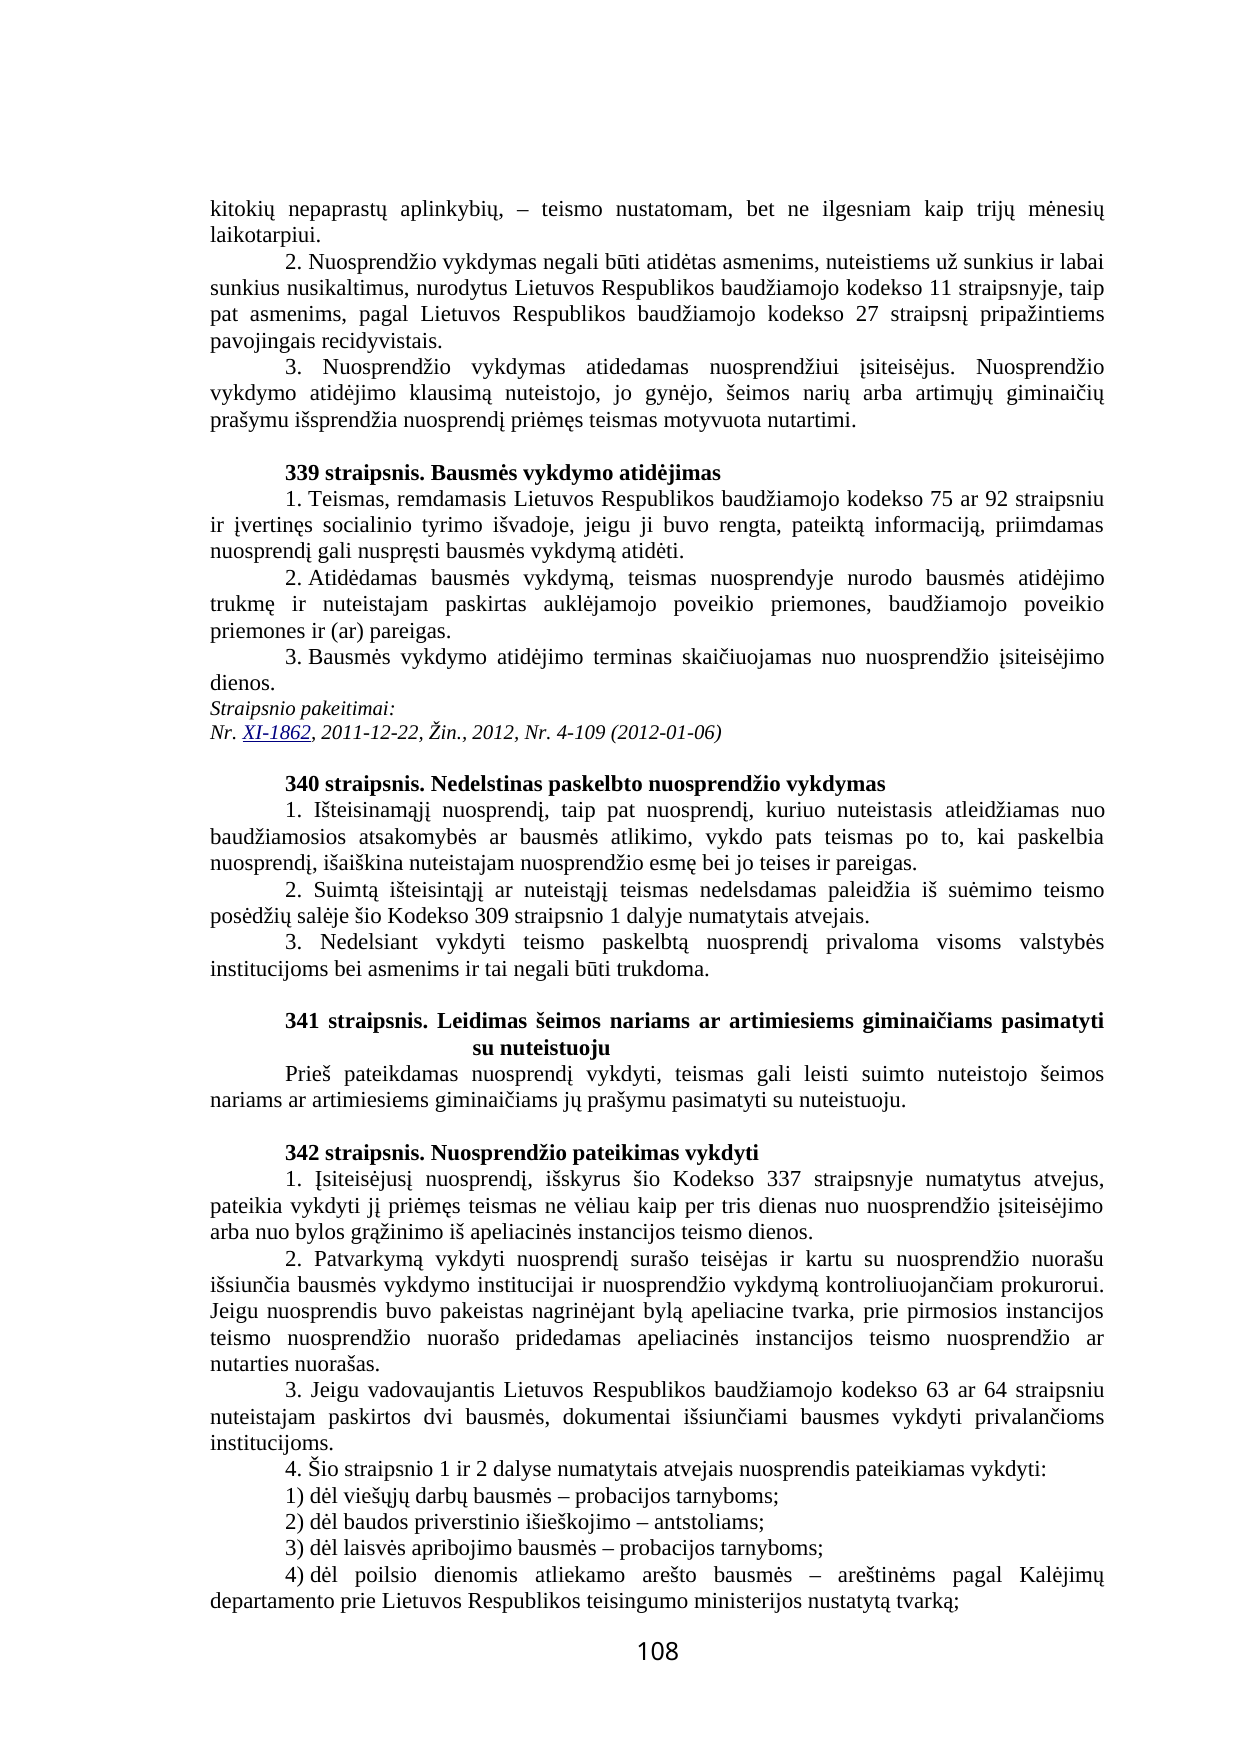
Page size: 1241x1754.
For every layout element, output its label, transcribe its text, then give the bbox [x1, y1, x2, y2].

text 3. Bausmės vykdymo atidėjimo terminas skaičiuojamas nuo nuosprendžio įsiteisėjimo dienos. [210, 643, 1106, 696]
text 4. Šio straipsnio 1 ir 2 dalyse numatytais atvejais nuosprendis pateikiamas vykdyti: [210, 1455, 1106, 1482]
text 2. Suimtą išteisintąjį ar nuteistąjį teismas nedelsdamas paleidžia iš suėmimo teismo posėdžių salėje šio Kodekso 309 straipsnio 1 dalyje numatytais atvejais. [210, 876, 1106, 928]
text kitokių nepaprastų aplinkybių, – teismo nustatomam, bet ne ilgesniam kaip trijų mėnesių laikotarpiui. [210, 195, 1106, 248]
text 4) dėl poilsio dienomis atliekamo arešto bausmės – areštinėms pagal Kalėjimų departamento prie Lietuvos Respublikos teisingumo ministerijos nustatytą tvarką; [210, 1561, 1106, 1613]
text 2. Atidėdamas bausmės vykdymą, teismas nuosprendyje nurodo bausmės atidėjimo trukmę ir nuteistajam paskirtas auklėjamojo poveikio priemones, baudžiamojo poveikio priemones ir (ar) pareigas. [210, 564, 1106, 643]
text Nr. XI-1862, 2011-12-22, Žin., 2012, Nr. 4-109 (2012-01-06) [210, 720, 1106, 744]
text 1. Įsiteisėjusį nuosprendį, išskyrus šio Kodekso 337 straipsnyje numatytus atvejus, pateikia vykdyti jį priėmęs teismas ne vėliau kaip per tris dienas nuo nuosprendžio įsiteisėjimo arba nuo bylos grąžinimo iš apeliacinės instancijos teismo dienos. [210, 1166, 1106, 1244]
text 2. Nuosprendžio vykdymas negali būti atidėtas asmenims, nuteistiems už sunkius ir labai sunkius nusikaltimus, nurodytus Lietuvos Respublikos baudžiamojo kodekso 11 straipsnyje, taip pat asmenims, pagal Lietuvos Respublikos baudžiamojo kodekso 27 straipsnį pripažintiems pavojingais recidyvistais. [210, 248, 1106, 353]
text 1. Teismas, remdamasis Lietuvos Respublikos baudžiamojo kodekso 75 ar 92 straipsniu ir įvertinęs socialinio tyrimo išvadoje, jeigu ji buvo rengta, pateiktą informaciją, priimdamas nuosprendį gali nuspręsti bausmės vykdymą atidėti. [210, 485, 1106, 564]
text Straipsnio pakeitimai: [210, 696, 1106, 720]
text 2. Patvarkymą vykdyti nuosprendį surašo teisėjas ir kartu su nuosprendžio nuorašu išsiunčia bausmės vykdymo institucijai ir nuosprendžio vykdymą kontroliuojančiam prokurorui. Jeigu nuosprendis buvo pakeistas nagrinėjant bylą apeliacine tvarka, prie pirmosios instancijos teismo nuosprendžio nuorašo pridedamas apeliacinės instancijos teismo nuosprendžio ar nutarties nuorašas. [210, 1244, 1106, 1376]
text 342 straipsnis. Nuosprendžio pateikimas vykdyti [210, 1139, 1106, 1166]
text 1. Išteisinamąjį nuosprendį, taip pat nuosprendį, kuriuo nuteistasis atleidžiamas nuo baudžiamosios atsakomybės ar bausmės atlikimo, vykdo pats teismas po to, kai paskelbia nuosprendį, išaiškina nuteistajam nuosprendžio esmę bei jo teises ir pareigas. [210, 797, 1106, 876]
text 3. Nedelsiant vykdyti teismo paskelbtą nuosprendį privaloma visoms valstybės institucijoms bei asmenims ir tai negali būti trukdoma. [210, 928, 1106, 981]
text 3) dėl laisvės apribojimo bausmės – probacijos tarnyboms; [210, 1534, 1106, 1561]
text 340 straipsnis. Nedelstinas paskelbto nuosprendžio vykdymas [210, 770, 1106, 797]
text 3. Nuosprendžio vykdymas atidedamas nuosprendžiui įsiteisėjus. Nuosprendžio vykdymo atidėjimo klausimą nuteistojo, jo gynėjo, šeimos narių arba artimųjų giminaičių prašymu išsprendžia nuosprendį priėmęs teismas motyvuota nutartimi. [210, 353, 1106, 432]
text 2) dėl baudos priverstinio išieškojimo – antstoliams; [210, 1508, 1106, 1534]
text 339 straipsnis. Bausmės vykdymo atidėjimas [210, 458, 1106, 485]
text 3. Jeigu vadovaujantis Lietuvos Respublikos baudžiamojo kodekso 63 ar 64 straipsniu nuteistajam paskirtos dvi bausmės, dokumentai išsiunčiami bausmes vykdyti privalančioms institucijoms. [210, 1376, 1106, 1455]
text 1) dėl viešųjų darbų bausmės – probacijos tarnyboms; [210, 1482, 1106, 1508]
text 341 straipsnis. Leidimas šeimos nariams ar artimiesiems giminaičiams pasimatyti su nuteistuoju [285, 1007, 1106, 1060]
text Prieš pateikdamas nuosprendį vykdyti, teismas gali leisti suimto nuteistojo šeimos nariams ar artimiesiems giminaičiams jų prašymu pasimatyti su nuteistuoju. [210, 1060, 1106, 1113]
